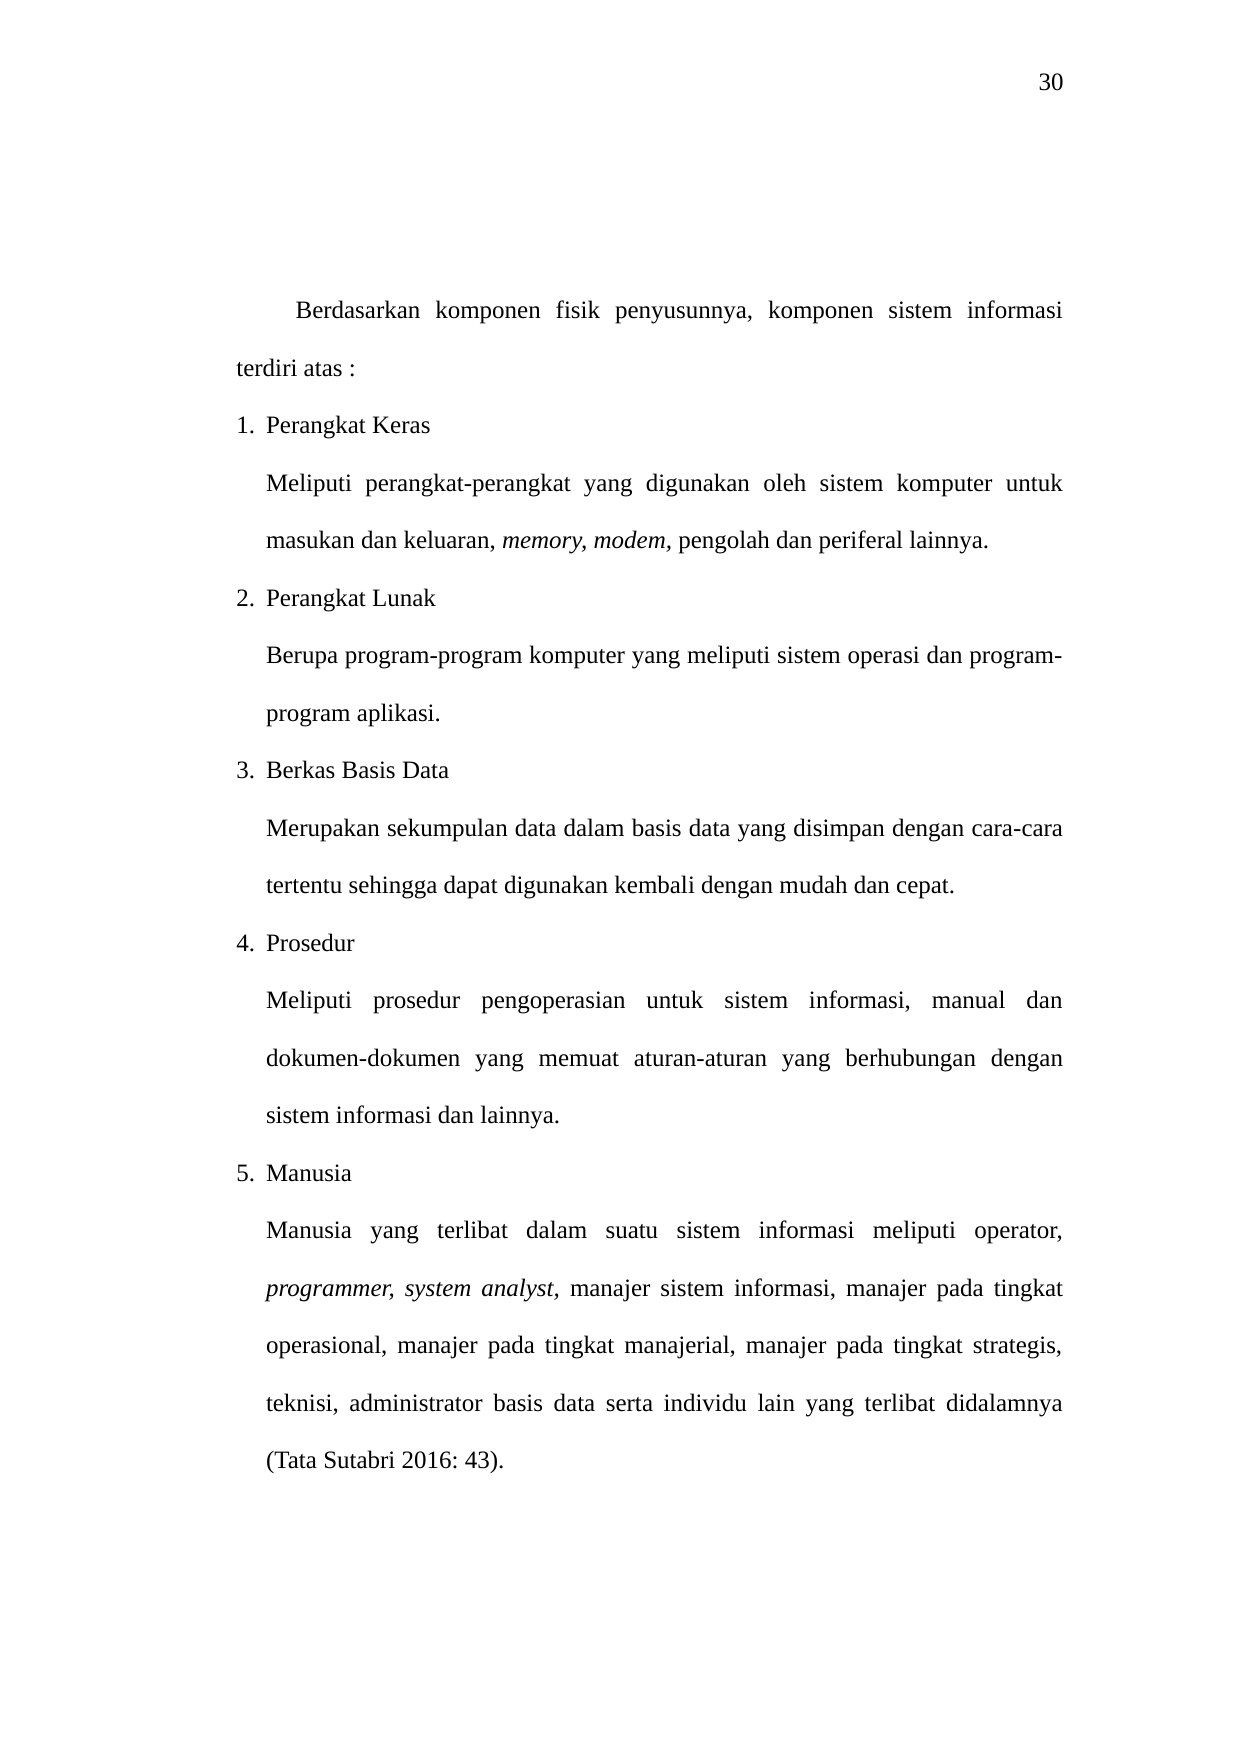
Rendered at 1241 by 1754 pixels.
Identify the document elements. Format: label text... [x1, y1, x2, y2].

list Perangkat Keras [236, 410, 1063, 439]
list Prosedur [236, 928, 1063, 957]
list Meliputi perangkat-perangkat yang digunakan oleh sistem komputer untuk masukan dan keluaran, memory, modem, pengolah dan periferal lainnya. [236, 468, 1063, 554]
text Berdasarkan komponen fisik penyusunnya, komponen sistem informasi terdiri atas : [236, 295, 1063, 382]
list Berkas Basis Data [236, 755, 1063, 784]
list Manusia yang terlibat dalam suatu sistem informasi meliputi operator, programmer, system analyst, manajer sistem informasi, manajer pada tingkat operasional, manajer pada tingkat manajerial, manajer pada tingkat strategis, teknisi, administrator basis data serta individu lain yang terlibat didalamnya (Tata Sutabri 2016: 43). [236, 1215, 1063, 1474]
list Merupakan sekumpulan data dalam basis data yang disimpan dengan cara-cara tertentu sehingga dapat digunakan kembali dengan mudah dan cepat. [236, 813, 1063, 899]
list Manusia [236, 1158, 1063, 1187]
list Berupa program-program komputer yang meliputi sistem operasi dan program-program aplikasi. [236, 640, 1063, 727]
list Meliputi prosedur pengoperasian untuk sistem informasi, manual dan dokumen-dokumen yang memuat aturan-aturan yang berhubungan dengan sistem informasi dan lainnya. [236, 985, 1063, 1129]
list Perangkat Lunak [236, 583, 1063, 612]
